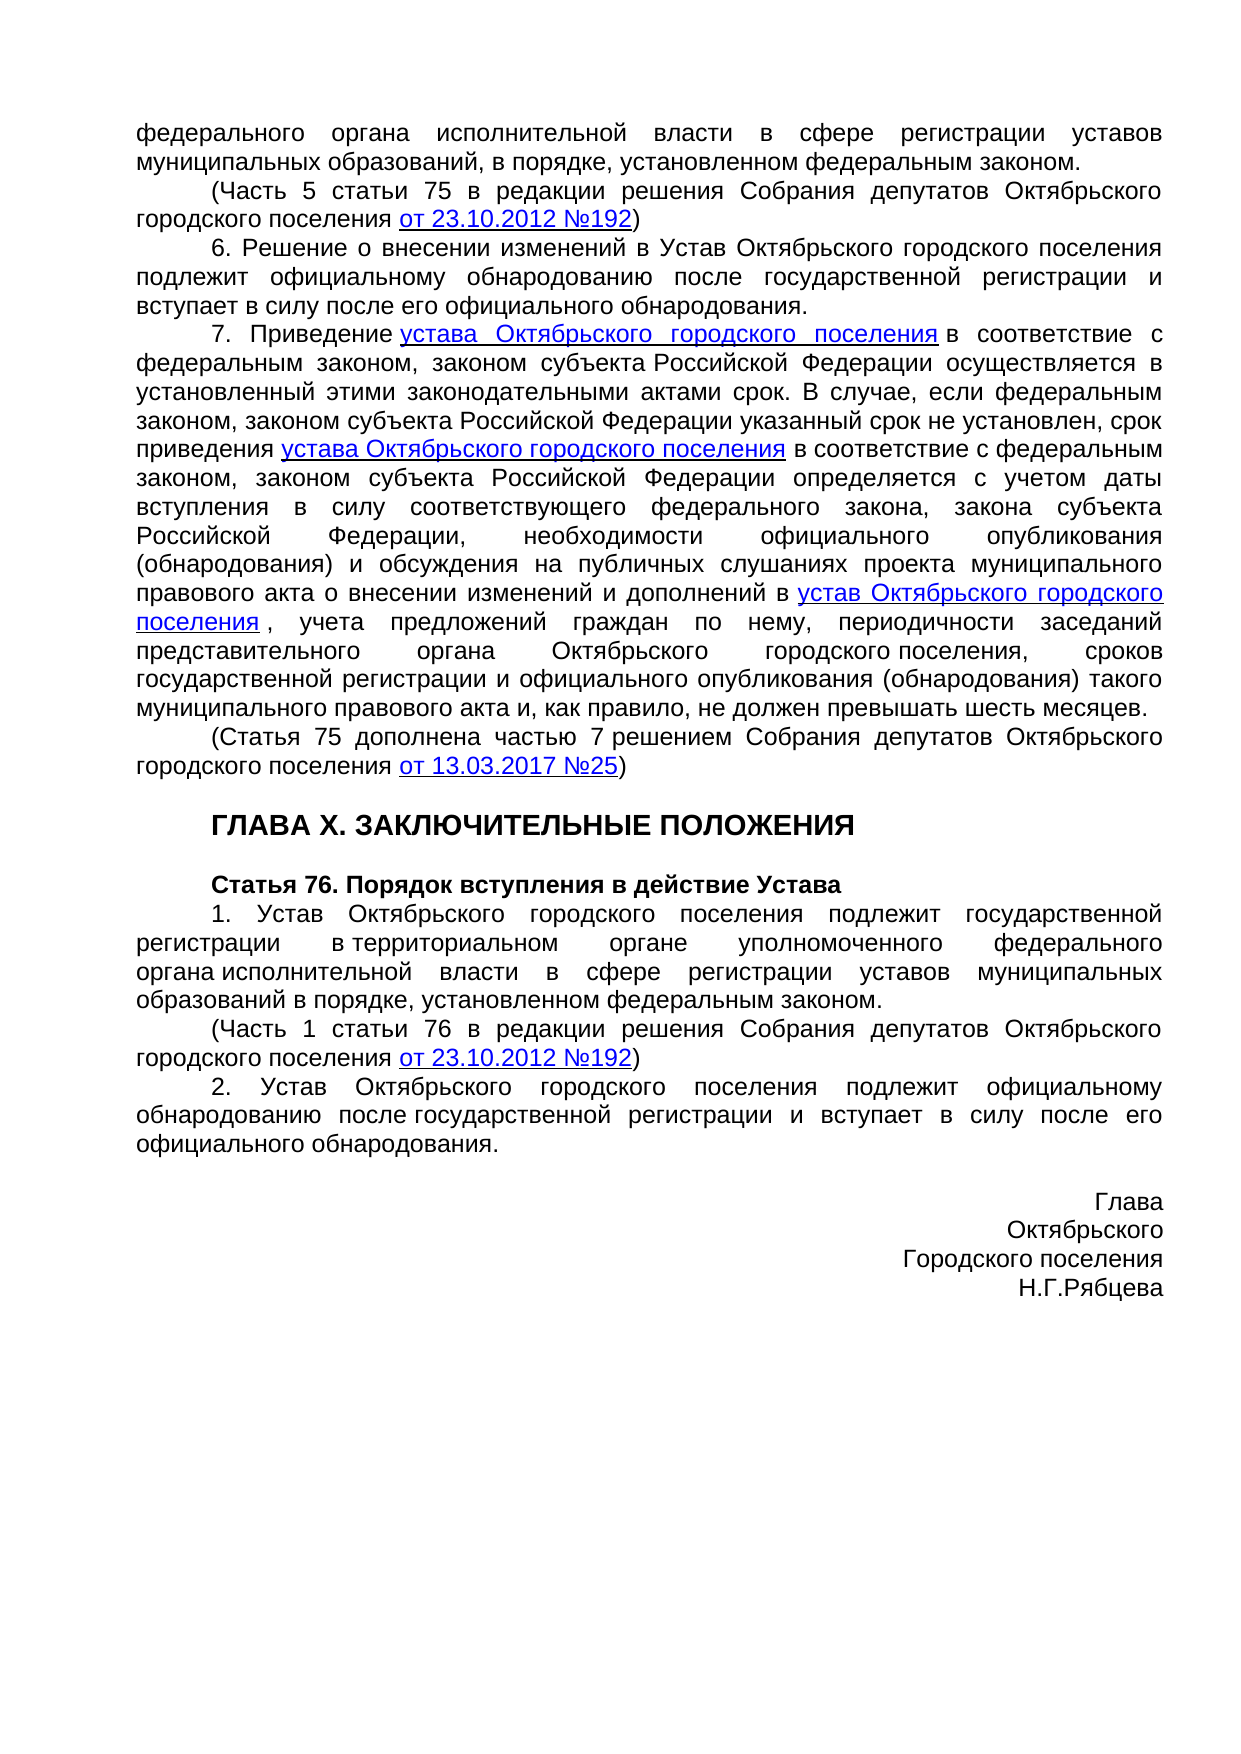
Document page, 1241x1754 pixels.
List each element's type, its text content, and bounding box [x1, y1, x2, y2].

text федерального органа исполнительной власти в сфере регистрации уставов муниципальных образований, в порядке, установленном федеральным законом. [136, 118, 1163, 176]
text (Часть 5 статьи 75 в редакции решения Собрания депутатов Октябрьского городского поселения от 23.10.2012 №192) [136, 176, 1163, 233]
text Н.Г.Рябцева [136, 1273, 1163, 1302]
text 1. Устав Октябрьского городского поселения подлежит государственной регистрации в территориальном органе уполномоченного федерального органа исполнительной власти в сфере регистрации уставов муниципальных образований в порядке, установленном федеральным законом. [136, 899, 1163, 1014]
text 7. Приведение устава Октябрьского городского поселения в соответствие с федеральным законом, законом субъекта Российской Федерации осуществляется в установленный этими законодательными актами срок. В случае, если федеральным законом, законом субъекта Российской Федерации указанный срок не установлен, срок приведения устава Октябрьского городского поселения в соответствие с федеральным законом, законом субъекта Российской Федерации определяется с учетом даты вступления в силу соответствующего федерального закона, закона субъекта Российской Федерации, необходимости официального опубликования (обнародования) и обсуждения на публичных слушаниях проекта муниципального правового акта о внесении изменений и дополнений в устав Октябрьского городского поселения , учета предложений граждан по нему, периодичности заседаний представительного органа Октябрьского городского поселения, сроков государственной регистрации и официального опубликования (обнародования) такого муниципального правового акта и, как правило, не должен превышать шесть месяцев. [136, 319, 1163, 722]
text Глава [136, 1187, 1163, 1215]
text Городского поселения [136, 1244, 1163, 1273]
text 2. Устав Октябрьского городского поселения подлежит официальному обнародованию после государственной регистрации и вступает в силу после его официального обнародования. [136, 1072, 1163, 1158]
text Статья 76. Порядок вступления в действие Устава [136, 870, 1163, 899]
text (Статья 75 дополнена частью 7 решением Собрания депутатов Октябрьского городского поселения от 13.03.2017 №25) [136, 722, 1163, 779]
text (Часть 1 статьи 76 в редакции решения Собрания депутатов Октябрьского городского поселения от 23.10.2012 №192) [136, 1014, 1163, 1072]
text Октябрьского [136, 1215, 1163, 1244]
text ГЛАВА X. ЗАКЛЮЧИТЕЛЬНЫЕ ПОЛОЖЕНИЯ [136, 808, 1163, 842]
text 6. Решение о внесении изменений в Устав Октябрьского городского поселения подлежит официальному обнародованию после государственной регистрации и вступает в силу после его официального обнародования. [136, 233, 1163, 319]
